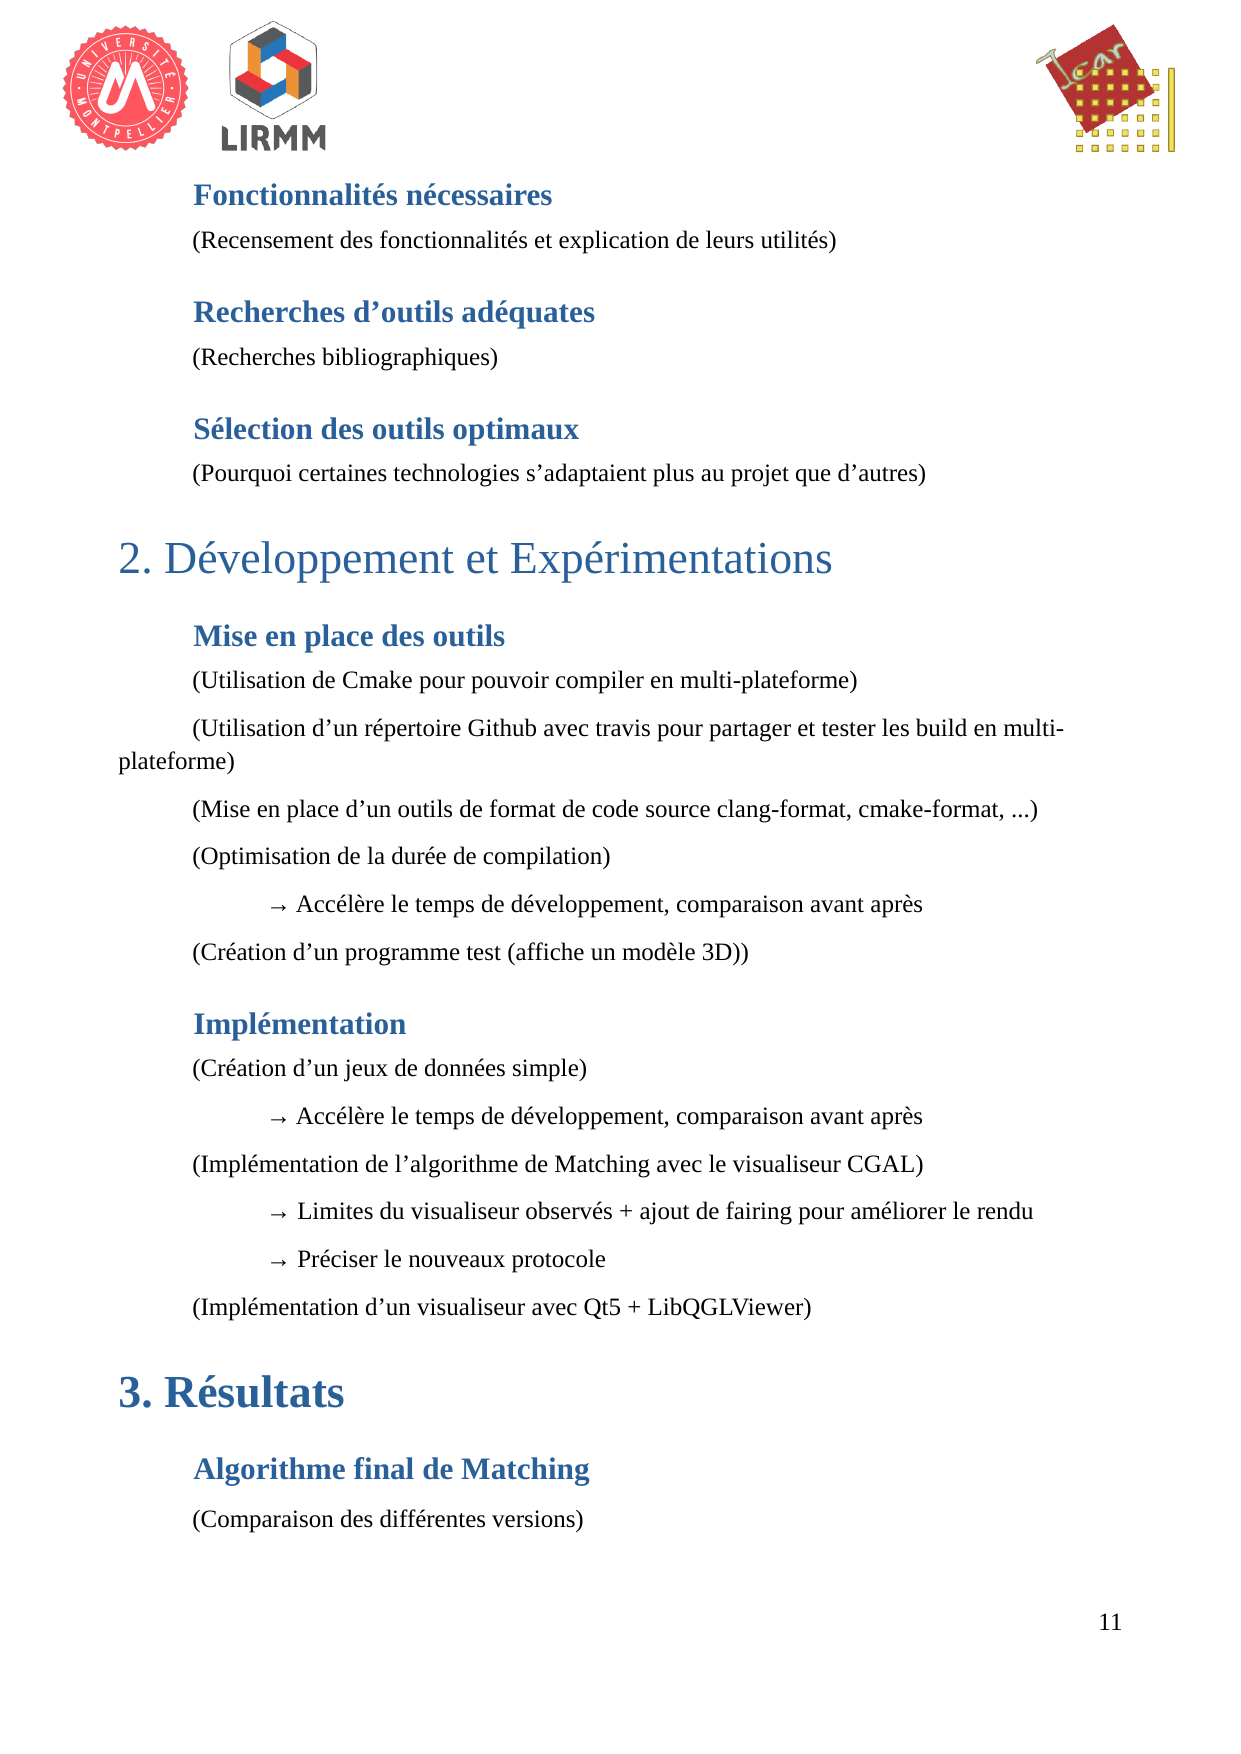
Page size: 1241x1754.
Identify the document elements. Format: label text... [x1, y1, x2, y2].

picture [203, 16, 343, 155]
text (Recensement des fonctionnalités et explication de leurs utilités) [118, 225, 1122, 253]
text (Recherches bibliographiques) [118, 342, 1122, 370]
text (Mise en place d’un outils de format de code source clang-format, cmake-format, ...) [118, 794, 1122, 823]
text (Utilisation d’un répertoire Github avec travis pour partager et tester les build en multi-plateforme) [118, 713, 1122, 775]
text (Création d’un programme test (affiche un modèle 3D)) [118, 937, 1122, 965]
text (Implémentation d’un visualiseur avec Qt5 + LibQGLViewer) [118, 1292, 1122, 1320]
text (Utilisation de Cmake pour pouvoir compiler en multi-plateforme) [118, 666, 1122, 694]
text → Préciser le nouveaux protocole [118, 1244, 1122, 1273]
subtitle Algorithme final de Matching [193, 1450, 1122, 1486]
picture [57, 13, 201, 156]
text → Accélère le temps de développement, comparaison avant après [118, 889, 1122, 918]
text (Implémentation de l’algorithme de Matching avec le visualiseur CGAL) [118, 1149, 1122, 1177]
subtitle Implémentation [193, 1005, 1122, 1041]
text (Pourquoi certaines technologies s’adaptaient plus au projet que d’autres) [118, 458, 1122, 487]
subtitle Recherches d’outils adéquates [193, 293, 1122, 329]
subtitle 2. Développement et Expérimentations [118, 531, 1122, 584]
text (Optimisation de la durée de compilation) [118, 841, 1122, 870]
subtitle Mise en place des outils [193, 617, 1122, 653]
subtitle Fonctionnalités nécessaires [193, 176, 1122, 212]
subtitle 3. Résultats [118, 1364, 1122, 1417]
text → Limites du visualiseur observés + ajout de fairing pour améliorer le rendu [118, 1196, 1122, 1225]
text (Comparaison des différentes versions) [118, 1499, 1122, 1534]
text (Création d’un jeux de données simple) [118, 1053, 1122, 1082]
subtitle Sélection des outils optimaux [193, 410, 1122, 446]
picture [1025, 6, 1177, 154]
text → Accélère le temps de développement, comparaison avant après [118, 1101, 1122, 1130]
